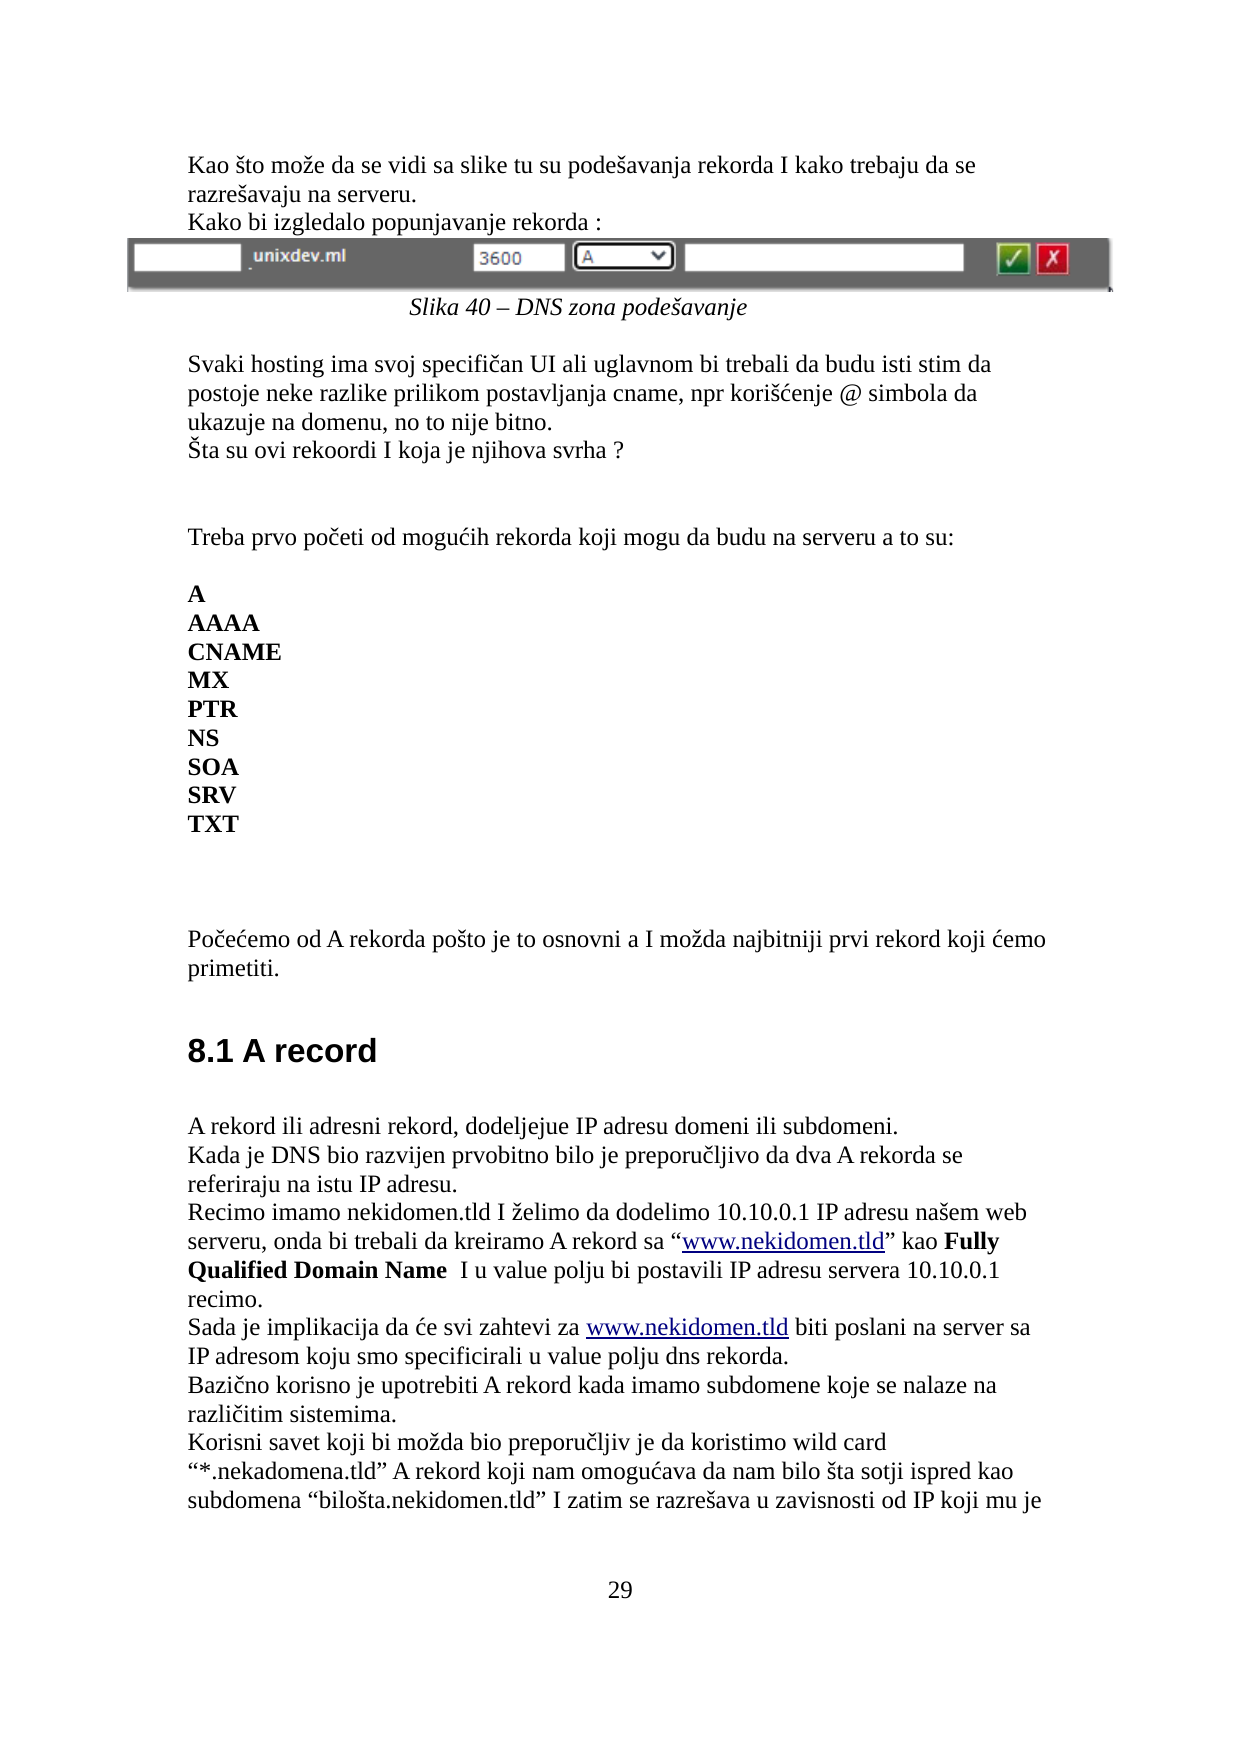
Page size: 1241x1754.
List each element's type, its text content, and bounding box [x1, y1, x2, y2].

text Svaki hosting ima svoj specifičan UI ali uglavnom bi trebali da budu isti stim da postoje neke razlike prilikom postavljanja cname, npr korišćenje @ simbola da ukazuje na domenu, no to nije bitno. [187, 349, 1053, 436]
text A AAAA CNAME MX PTR NS SOA SRV TXT [187, 579, 1053, 867]
text Kada je DNS bio razvijen prvobitno bilo je preporučljivo da dva A rekorda se referiraju na istu IP adresu. [187, 1140, 1053, 1197]
text Sada je implikacija da će svi zahtevi za www.nekidomen.tld biti poslani na server sa IP adresom koju smo specificirali u value polju dns rekorda. [187, 1312, 1053, 1370]
picture [127, 238, 1114, 292]
text Slika 40 – DNS zona podešavanje [187, 292, 1053, 321]
text Počećemo od A rekorda pošto je to osnovni a I možda najbitniji prvi rekord koji ćemo primetiti. [187, 924, 1053, 982]
text Kao što može da se vidi sa slike tu su podešavanja rekorda I kako trebaju da se razrešavaju na serveru. [187, 150, 1053, 207]
text Šta su ovi rekoordi I koja je njihova svrha ? [187, 436, 1053, 464]
text Bazično korisno je upotrebiti A rekord kada imamo subdomene koje se nalaze na različitim sistemima. [187, 1370, 1053, 1427]
text A rekord ili adresni rekord, dodeljejue IP adresu domeni ili subdomeni. [187, 1111, 1053, 1140]
text Kako bi izgledalo popunjavanje rekorda : [187, 207, 1053, 236]
text Treba prvo početi od mogućih rekorda koji mogu da budu na serveru a to su: [187, 522, 1053, 551]
text Recimo imamo nekidomen.tld I želimo da dodelimo 10.10.0.1 IP adresu našem web serveru, onda bi trebali da kreiramo A rekord sa “www.nekidomen.tld” kao Fully Qualified Domain Name I u value polju bi postavili IP adresu servera 10.10.0.1 recimo. [187, 1197, 1053, 1312]
text Korisni savet koji bi možda bio preporučljiv je da koristimo wild card “*.nekadomena.tld” A rekord koji nam omogućava da nam bilo šta sotji ispred kao subdomena “bilošta.nekidomen.tld” I zatim se razrešava u zavisnosti od IP koji mu je [187, 1427, 1053, 1514]
subtitle 8.1 A record [187, 1031, 1053, 1070]
